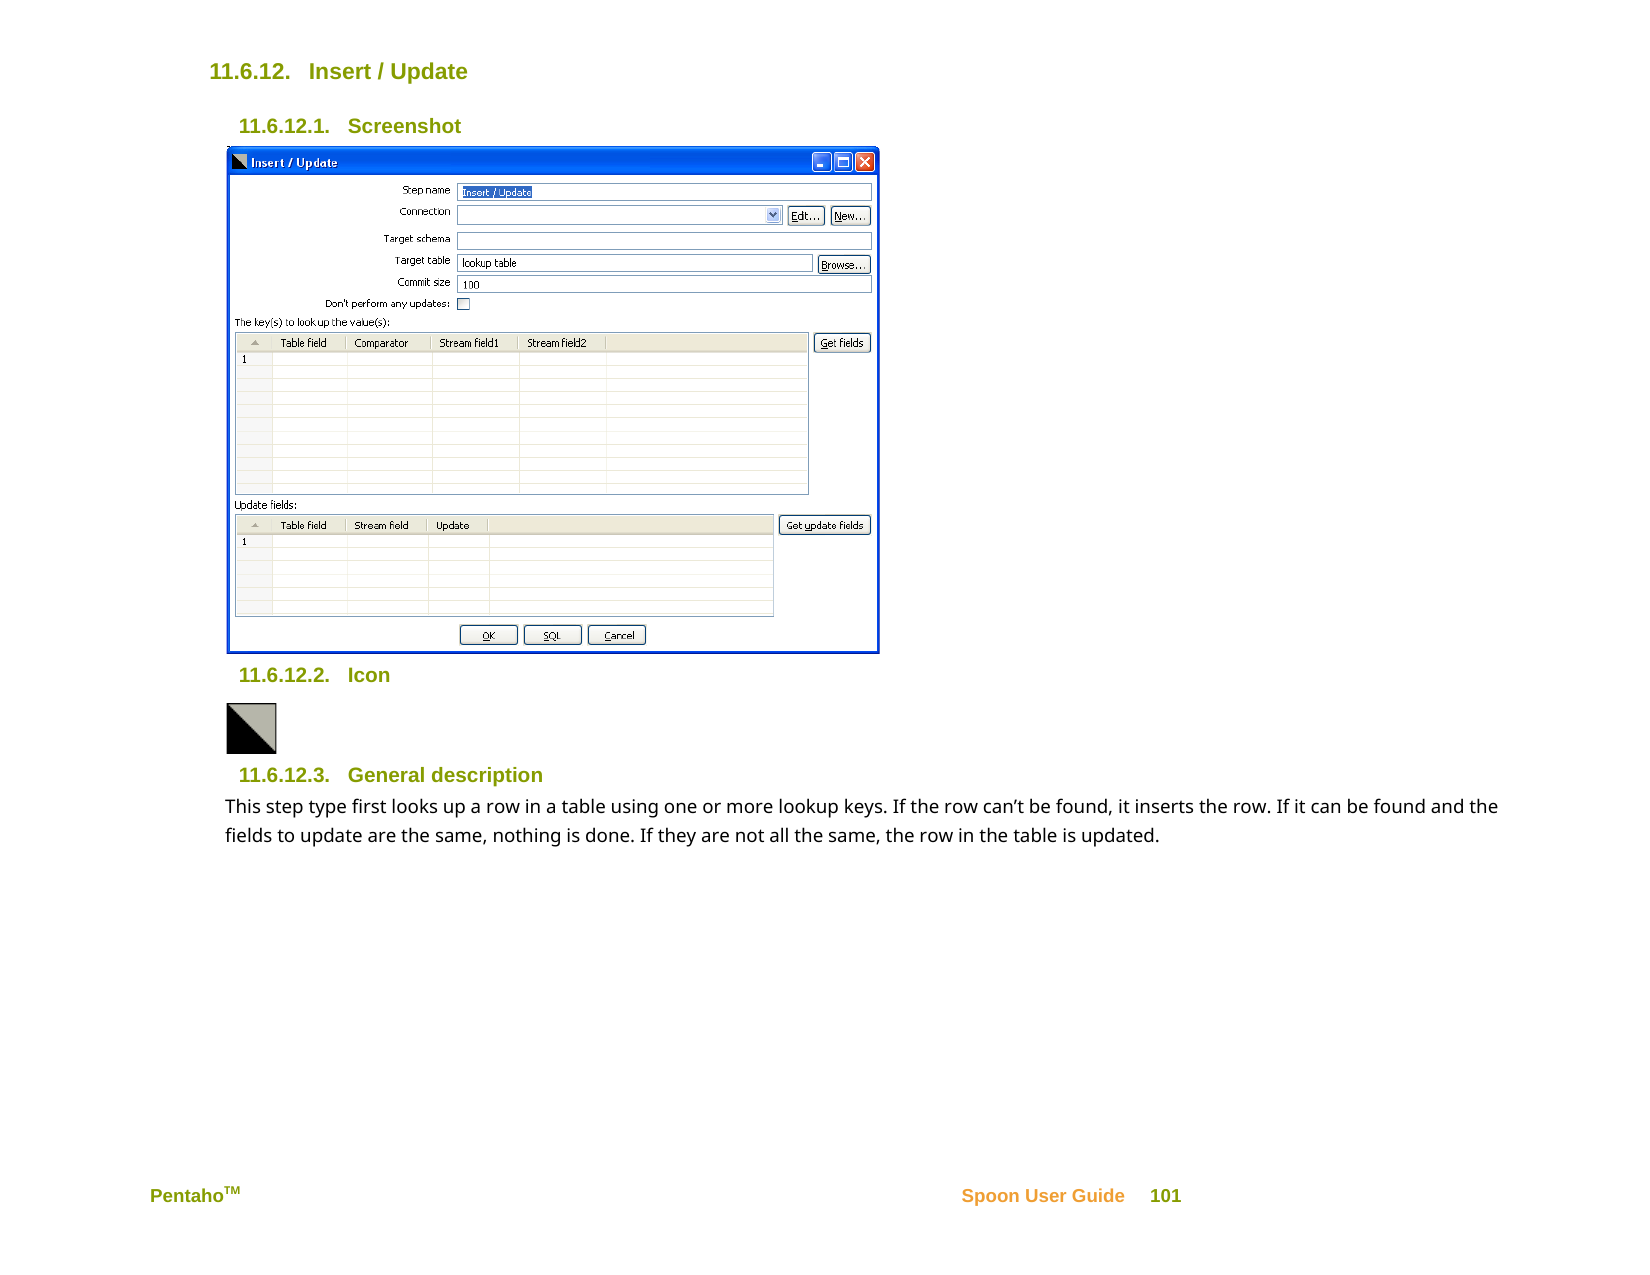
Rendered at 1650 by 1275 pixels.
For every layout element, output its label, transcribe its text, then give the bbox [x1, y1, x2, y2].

subtitle Icon [225, 654, 1500, 689]
subtitle Insert / Update [209, 52, 1500, 87]
picture [226, 703, 277, 754]
picture [226, 146, 880, 654]
text This step type first looks up a row in a table using one or more lookup keys. If the row can’t be found, it inserts the row. If it can be found and the fields to update are the same, nothing is done. If they are not all the same, the row in the table is updated. [225, 790, 1500, 848]
subtitle General description [225, 702, 1500, 789]
subtitle Screenshot [239, 106, 1500, 141]
